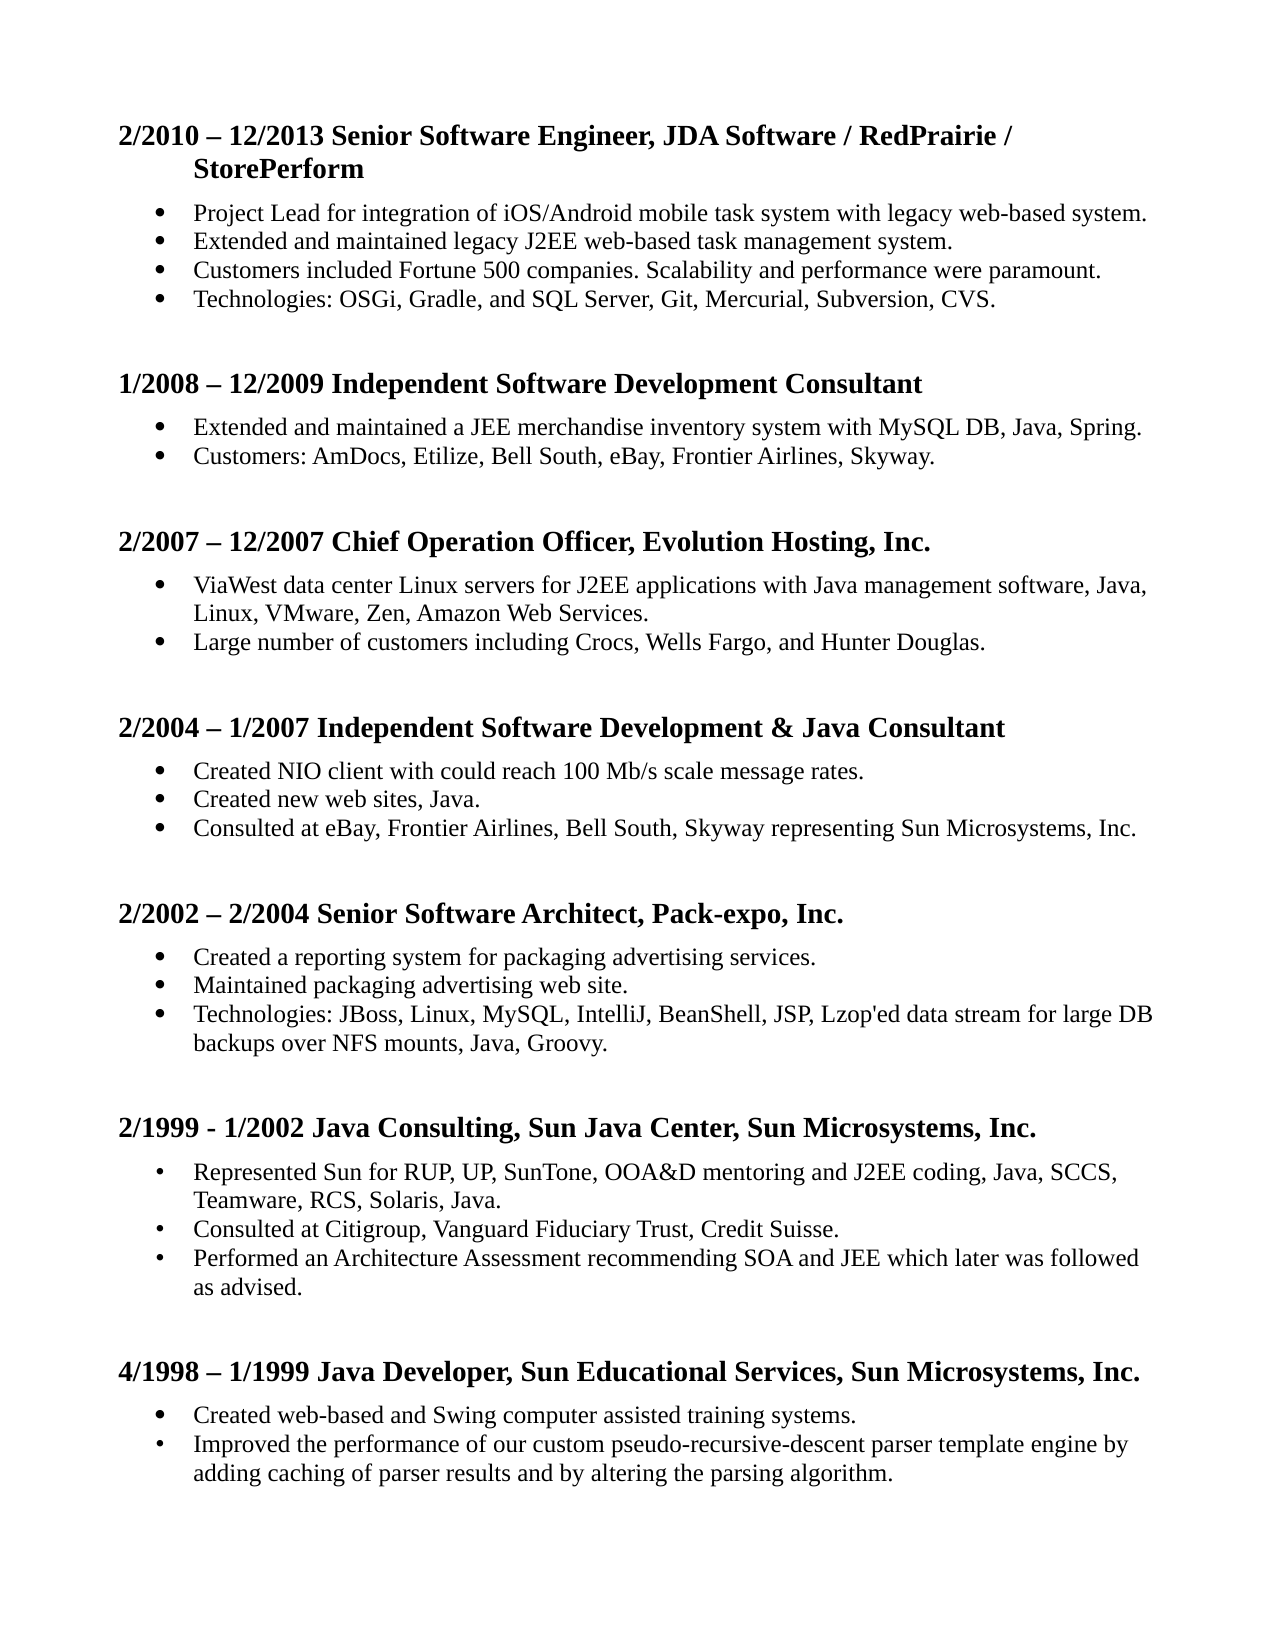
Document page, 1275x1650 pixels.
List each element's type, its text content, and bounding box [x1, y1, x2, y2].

subtitle 2/2007 – 12/2007 Chief Operation Officer, Evolution Hosting, Inc. [118, 524, 1157, 557]
list Consulted at Citigroup, Vanguard Fiduciary Trust, Credit Suisse. [156, 1214, 1157, 1243]
list Project Lead for integration of iOS/Android mobile task system with legacy web-based system. [156, 198, 1157, 226]
list Customers included Fortune 500 companies. Scalability and performance were paramount. [156, 255, 1157, 284]
list Created web-based and Swing computer assisted training systems. [156, 1400, 1157, 1429]
subtitle 2/2002 – 2/2004 Senior Software Architect, Pack-expo, Inc. [118, 896, 1157, 929]
subtitle 2/2004 – 1/2007 Independent Software Development & Java Consultant [118, 710, 1157, 743]
list Created a reporting system for packaging advertising services. [156, 942, 1157, 971]
list Extended and maintained a JEE merchandise inventory system with MySQL DB, Java, Spring. [156, 412, 1157, 441]
list Improved the performance of our custom pseudo-recursive-descent parser template engine by adding caching of parser results and by altering the parsing algorithm. [156, 1429, 1157, 1486]
list Performed an Architecture Assessment recommending SOA and JEE which later was followed as advised. [156, 1243, 1157, 1300]
list Created NIO client with could reach 100 Mb/s scale message rates. [156, 756, 1157, 784]
list Represented Sun for RUP, UP, SunTone, OOA&D mentoring and J2EE coding, Java, SCCS, Teamware, RCS, Solaris, Java. [156, 1157, 1157, 1214]
subtitle 4/1998 – 1/1999 Java Developer, Sun Educational Services, Sun Microsystems, Inc. [118, 1354, 1157, 1388]
list Technologies: OSGi, Gradle, and SQL Server, Git, Mercurial, Subversion, CVS. [156, 284, 1157, 313]
subtitle 2/2010 – 12/2013 Senior Software Engineer, JDA Software / RedPrairie / StorePerform [118, 118, 1157, 185]
list Created new web sites, Java. [156, 784, 1157, 813]
subtitle 2/1999 - 1/2002 Java Consulting, Sun Java Center, Sun Microsystems, Inc. [118, 1111, 1157, 1144]
subtitle 1/2008 – 12/2009 Independent Software Development Consultant [118, 366, 1157, 400]
list Maintained packaging advertising web site. [156, 971, 1157, 999]
list Consulted at eBay, Frontier Airlines, Bell South, Skyway representing Sun Microsystems, Inc. [156, 813, 1157, 842]
list Customers: AmDocs, Etilize, Bell South, eBay, Frontier Airlines, Skyway. [156, 441, 1157, 470]
list Extended and maintained legacy J2EE web-based task management system. [156, 226, 1157, 255]
list Technologies: JBoss, Linux, MySQL, IntelliJ, BeanShell, JSP, Lzop'ed data stream for large DB backups over NFS mounts, Java, Groovy. [156, 999, 1157, 1057]
list ViaWest data center Linux servers for J2EE applications with Java management software, Java, Linux, VMware, Zen, Amazon Web Services. [156, 570, 1157, 627]
list Large number of customers including Crocs, Wells Fargo, and Hunter Douglas. [156, 627, 1157, 656]
